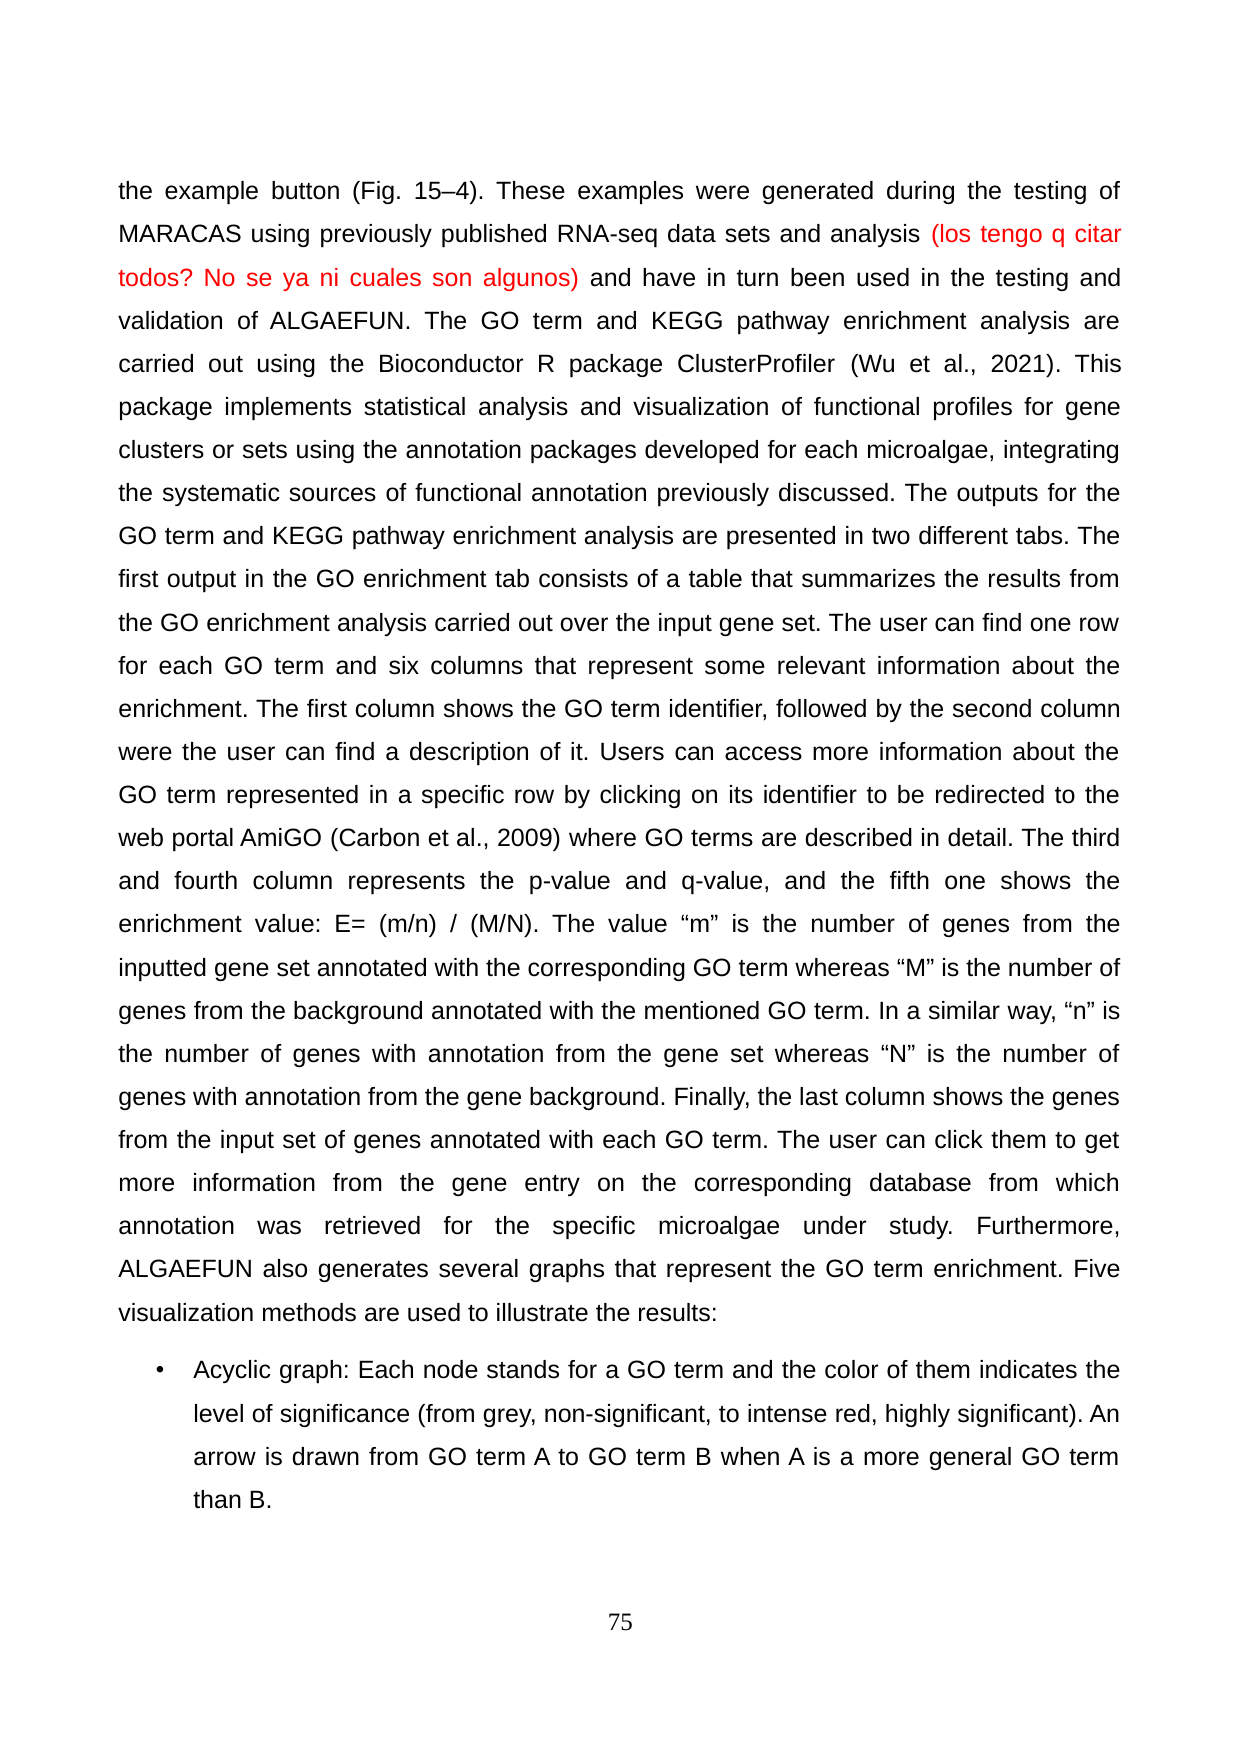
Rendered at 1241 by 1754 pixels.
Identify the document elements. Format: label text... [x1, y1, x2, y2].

text the example button (Fig. 15–4). These examples were generated during the testing of MARACAS using previously published RNA-seq data sets and analysis (los tengo q citar todos? No se ya ni cuales son algunos) and have in turn been used in the testing and validation of ALGAEFUN. The GO term and KEGG pathway enrichment analysis are carried out using the Bioconductor R package ClusterProfiler (Wu et al., 2021)⁠. This package implements statistical analysis and visualization of functional profiles for gene clusters or sets using the annotation packages developed for each microalgae, integrating the systematic sources of functional annotation previously discussed. The outputs for the GO term and KEGG pathway enrichment analysis are presented in two different tabs. The first output in the GO enrichment tab consists of a table that summarizes the results from the GO enrichment analysis carried out over the input gene set. The user can find one row for each GO term and six columns that represent some relevant information about the enrichment. The first column shows the GO term identifier, followed by the second column were the user can find a description of it. Users can access more information about the GO term represented in a specific row by clicking on its identifier to be redirected to the web portal AmiGO (Carbon et al., 2009)⁠ where GO terms are described in detail. The third and fourth column represents the p-value and q-value, and the fifth one shows the enrichment value: E= (m/n) / (M/N). The value “m” is the number of genes from the inputted gene set annotated with the corresponding GO term whereas “M” is the number of genes from the background annotated with the mentioned GO term. In a similar way, “n” is the number of genes with annotation from the gene set whereas “N” is the number of genes with annotation from the gene background. Finally, the last column shows the genes from the input set of genes annotated with each GO term. The user can click them to get more information from the gene entry on the corresponding database from which annotation was retrieved for the specific microalgae under study. Furthermore, ALGAEFUN also generates several graphs that represent the GO term enrichment. Five visualization methods are used to illustrate the results: [118, 176, 1122, 1326]
list Acyclic graph: Each node stands for a GO term and the color of them indicates the level of significance (from grey, non-significant, to intense red, highly significant). An arrow is drawn from GO term A to GO term B when A is a more general GO term than B. [156, 1355, 1122, 1513]
